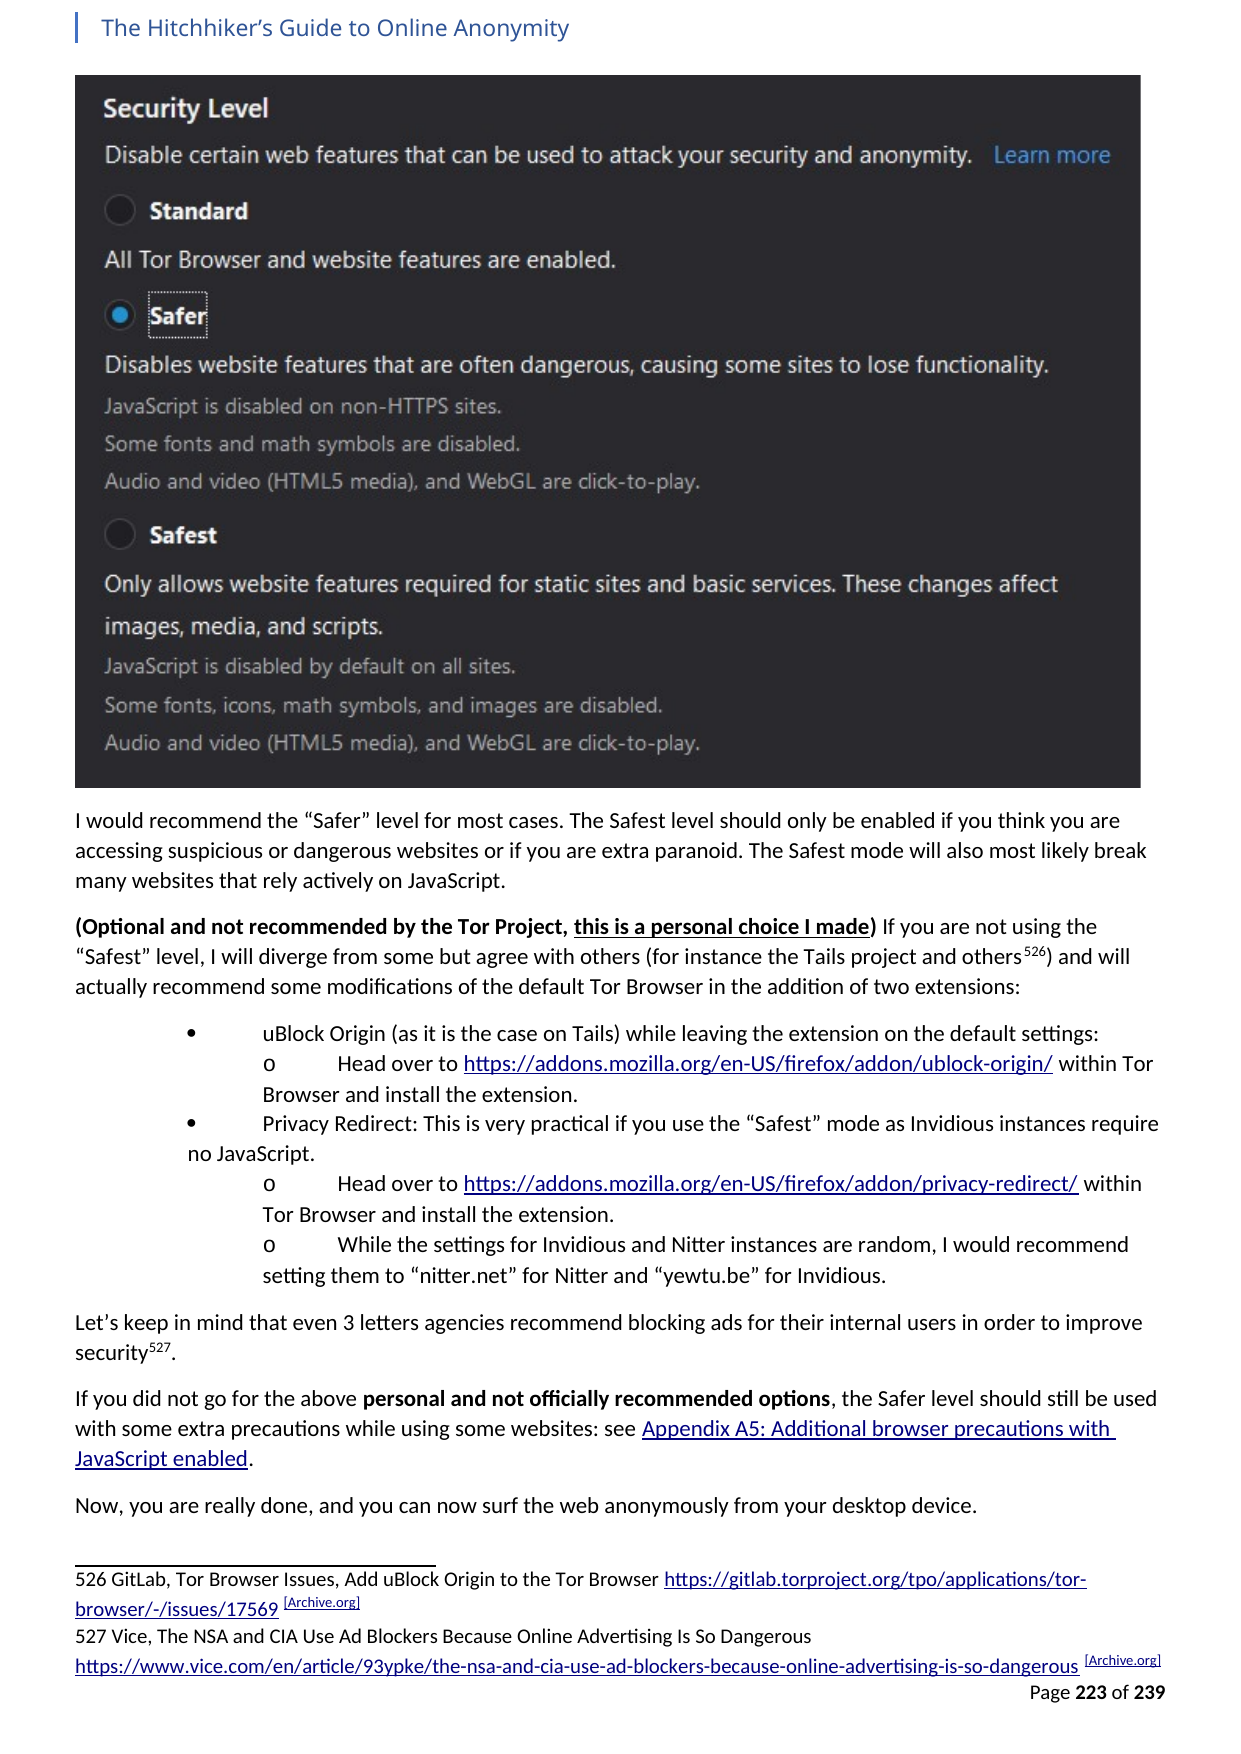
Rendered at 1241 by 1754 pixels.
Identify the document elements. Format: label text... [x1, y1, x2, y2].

list Head over to https://addons.mozilla.org/en-US/firefox/addon/privacy-redirect/ within Tor Browser and install the extension. [262, 1169, 1165, 1228]
text Now, you are really done, and you can now surf the web anonymously from your desktop device. [75, 1491, 1165, 1519]
text If you did not go for the above personal and not officially recommended options, the Safer level should still be used with some extra precautions while using some websites: see Appendix A5: Additional browser precautions with JavaScript enabled. [75, 1384, 1165, 1472]
list Privacy Redirect: This is very practical if you use the “Safest” mode as Invidious instances require no JavaScript. [187, 1109, 1165, 1167]
text I would recommend the “Safer” level for most cases. The Safest level should only be enabled if you think you are accessing suspicious or dangerous websites or if you are extra paranoid. The Safest mode will also most likely break many websites that rely actively on JavaScript. [75, 806, 1165, 894]
text (Optional and not recommended by the Tor Project, this is a personal choice I made) If you are not using the “Safest” level, I will diverge from some but agree with others (for instance the Tails project and others) and will actually recommend some modifications of the default Tor Browser in the addition of two extensions: [75, 912, 1165, 1000]
text Let’s keep in mind that even 3 letters agencies recommend blocking ads for their internal users in order to improve security. [75, 1308, 1165, 1366]
text GitLab, Tor Browser Issues, Add uBlock Origin to the Tor Browser https://gitlab.torproject.org/tpo/applications/tor-browser/-/issues/17569 [Archive.org] [75, 1566, 1165, 1622]
list uBlock Origin (as it is the case on Tails) while leaving the extension on the default settings: [187, 1019, 1165, 1047]
picture [75, 75, 1141, 788]
list Head over to https://addons.mozilla.org/en-US/firefox/addon/ublock-origin/ within Tor Browser and install the extension. [262, 1049, 1165, 1108]
text Vice, The NSA and CIA Use Ad Blockers Because Online Advertising Is So Dangerous https://www.vice.com/en/article/93ypke/the-nsa-and-cia-use-ad-blockers-because-online-advertising-is-so-dangerous [Archive.org] [75, 1624, 1165, 1679]
list While the settings for Invidious and Nitter instances are random, I would recommend setting them to “nitter.net” for Nitter and “yewtu.be” for Invidious. [262, 1230, 1165, 1289]
